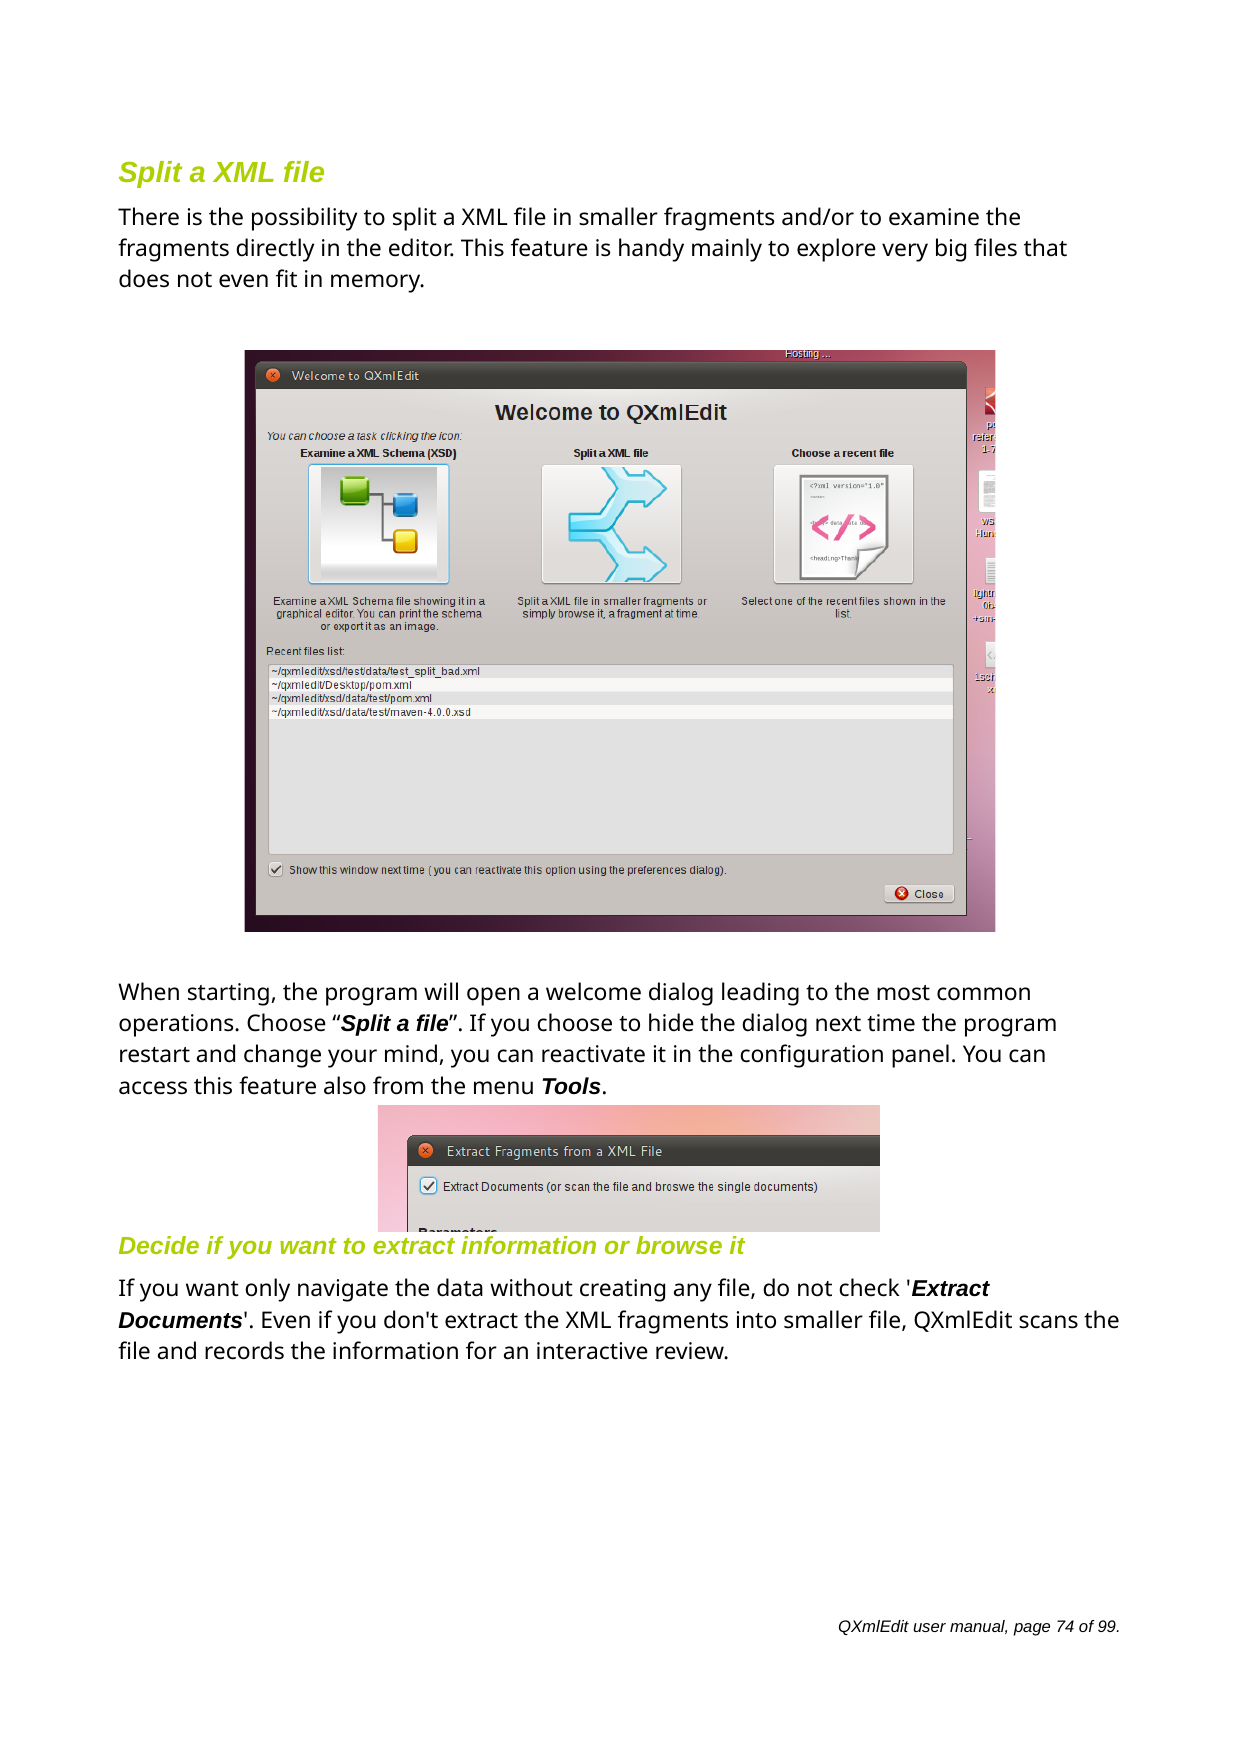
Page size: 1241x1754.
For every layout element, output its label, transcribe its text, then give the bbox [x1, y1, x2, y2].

picture [244, 350, 996, 932]
text There is the possibility to split a XML file in smaller fragments and/or to examine the fragments directly in the editor. This feature is handy mainly to explore very big files that does not even fit in memory. [118, 201, 1122, 294]
picture [377, 1105, 880, 1232]
text If you want only navigate the data without creating any file, do not check 'Extract Documents'. Even if you don't extract the XML fragments into smaller file, QXmlEdit scans the file and records the information for an interactive review. [118, 1272, 1122, 1366]
text When starting, the program will open a welcome dialog leading to the most common operations. Choose “Split a file”. If you choose to hide the dialog next time the program restart and change your mind, you can reactivate it in the configuration panel. You can access this feature also from the menu Tools. [118, 976, 1122, 1101]
subtitle Split a XML file [118, 155, 1122, 188]
subtitle Decide if you want to extract information or browse it [118, 1232, 1122, 1260]
